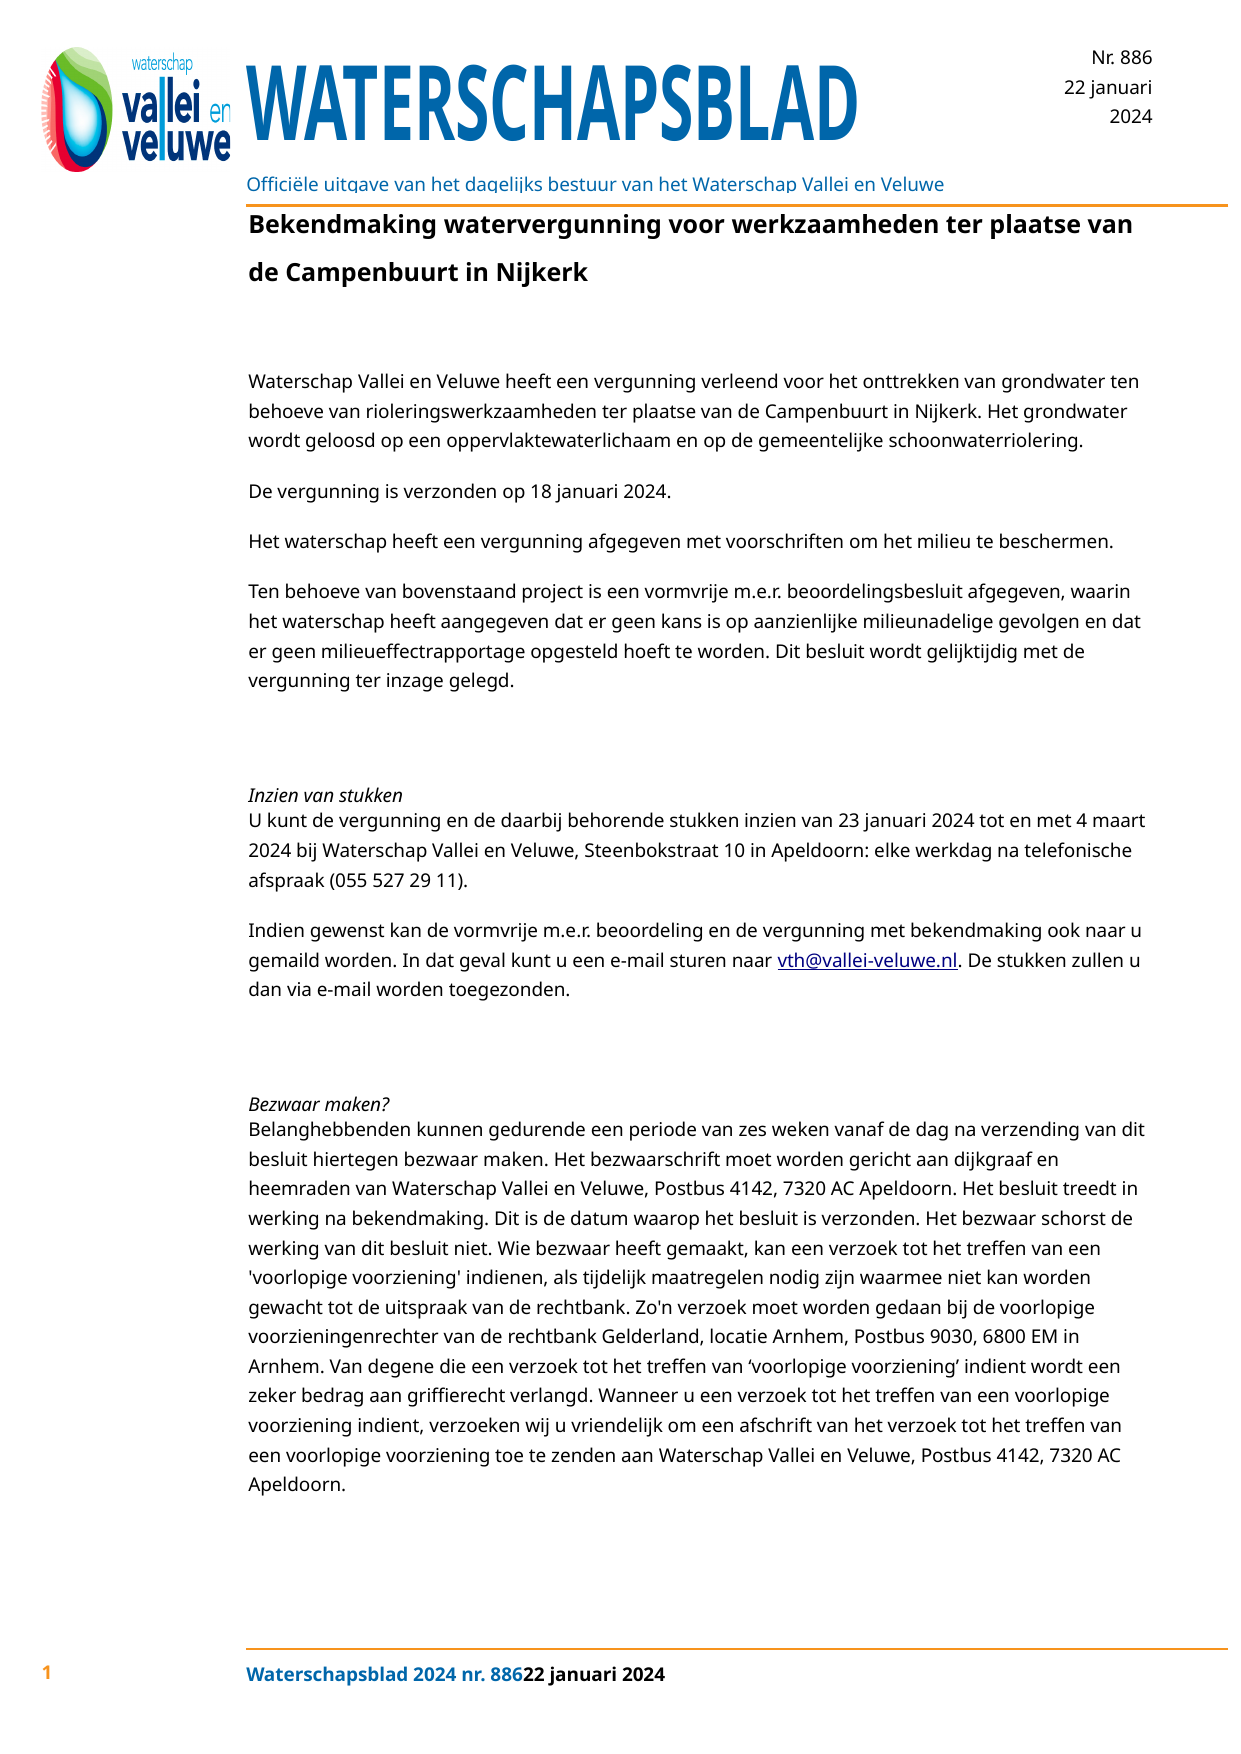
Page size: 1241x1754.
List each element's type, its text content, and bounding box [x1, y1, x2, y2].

text U kunt de vergunning en de daarbij behorende stukken inzien van 23 januari 2024 tot en met 4 maart 2024 bij Waterschap Vallei en Veluwe, Steenbokstraat 10 in Apeldoorn: elke werkdag na telefonische afspraak (055 527 29 11). [248, 808, 1152, 892]
text Inzien van stukken [248, 782, 1152, 808]
text Indien gewenst kan de vormvrije m.e.r. beoordeling en de vergunning met bekendmaking ook naar u gemaild worden. In dat geval kunt u een e-mail sturen naar vth@vallei-veluwe.nl. De stukken zullen u dan via e-mail worden toegezonden. [248, 917, 1152, 1002]
text De vergunning is verzonden op 18 januari 2024. [248, 478, 1152, 504]
picture [41, 47, 231, 172]
text Bezwaar maken? [248, 1091, 1152, 1116]
text Ten behoeve van bovenstaand project is een vormvrije m.e.r. beoordelingsbesluit afgegeven, waarin het waterschap heeft aangegeven dat er geen kans is op aanzienlijke milieunadelige gevolgen en dat er geen milieueffectrapportage opgesteld hoeft te worden. Dit besluit wordt gelijktijdig met de vergunning ter inzage gelegd. [248, 579, 1152, 693]
text Bekendmaking watervergunning voor werkzaamheden ter plaatse van de Campenbuurt in Nijkerk [248, 207, 1152, 288]
text Waterschap Vallei en Veluwe heeft een vergunning verleend voor het onttrekken van grondwater ten behoeve van rioleringswerkzaamheden ter plaatse van de Campenbuurt in Nijkerk. Het grondwater wordt geloosd op een oppervlaktewaterlichaam en op de gemeentelijke schoonwaterriolering. [248, 368, 1152, 453]
text Belanghebbenden kunnen gedurende een periode van zes weken vanaf de dag na verzending van dit besluit hiertegen bezwaar maken. Het bezwaarschrift moet worden gericht aan dijkgraaf en heemraden van Waterschap Vallei en Veluwe, Postbus 4142, 7320 AC Apeldoorn. Het besluit treedt in werking na bekendmaking. Dit is de datum waarop het besluit is verzonden. Het bezwaar schorst de werking van dit besluit niet. Wie bezwaar heeft gemaakt, kan een verzoek tot het treffen van een 'voorlopige voorziening' indienen, als tijdelijk maatregelen nodig zijn waarmee niet kan worden gewacht tot de uitspraak van de rechtbank. Zo'n verzoek moet worden gedaan bij de voorlopige voorzieningenrechter van de rechtbank Gelderland, locatie Arnhem, Postbus 9030, 6800 EM in Arnhem. Van degene die een verzoek tot het treffen van ‘voorlopige voorziening’ indient wordt een zeker bedrag aan griffierecht verlangd. Wanneer u een verzoek tot het treffen van een voorlopige voorziening indient, verzoeken wij u vriendelijk om een afschrift van het verzoek tot het treffen van een voorlopige voorziening toe te zenden aan Waterschap Vallei en Veluwe, Postbus 4142, 7320 AC Apeldoorn. [248, 1116, 1152, 1497]
text Het waterschap heeft een vergunning afgegeven met voorschriften om het milieu te beschermen. [248, 528, 1152, 554]
